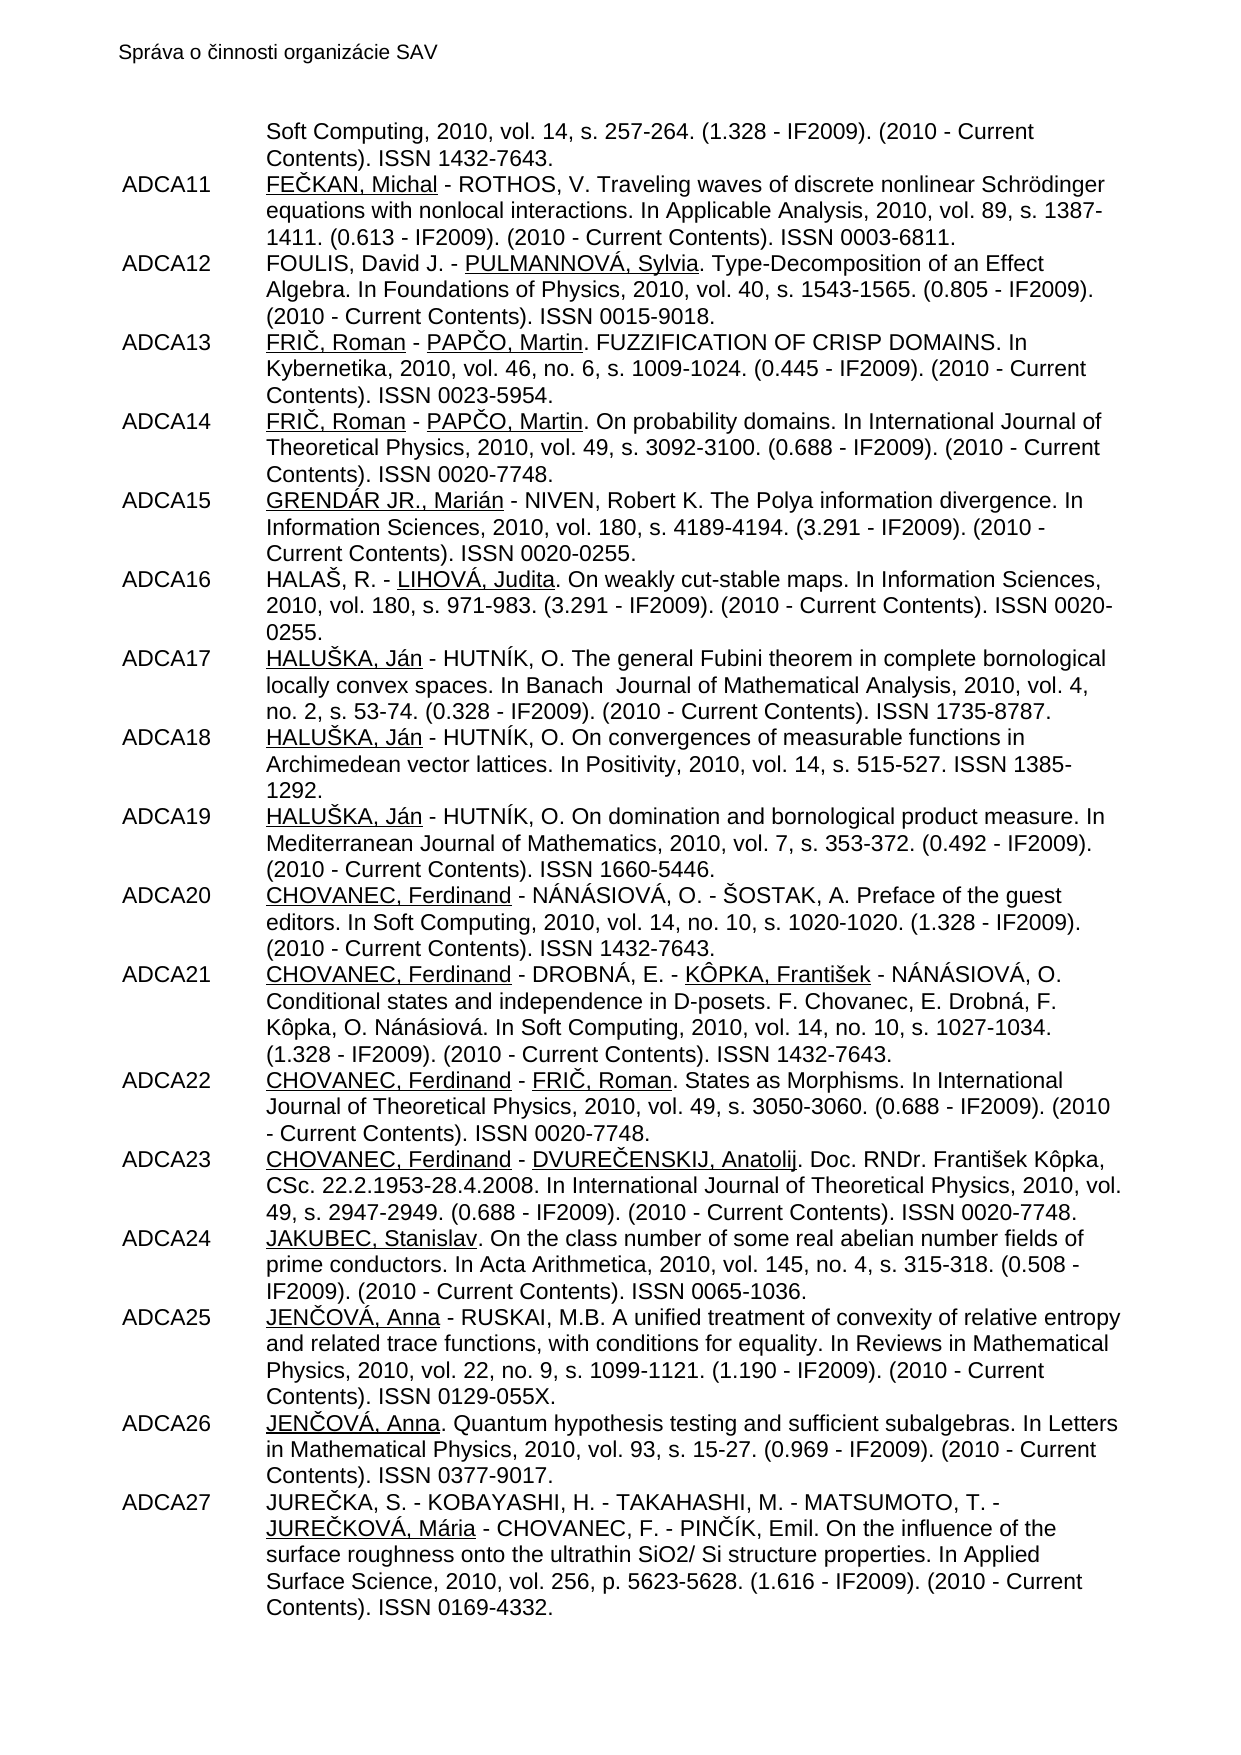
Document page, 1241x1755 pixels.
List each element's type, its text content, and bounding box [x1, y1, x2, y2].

table_cell JENČOVÁ, Anna. Quantum hypothesis testing and sufficient subalgebras. In Letters in Mathematical Physics, 2010, vol. 93, s. 15-27. (0.969 - IF2009). (2010 - Current Contents). ISSN 0377-9017. [266, 1410, 1122, 1488]
table_cell FEČKAN, Michal - ROTHOS, V. Traveling waves of discrete nonlinear Schrödinger equations with nonlocal interactions. In Applicable Analysis, 2010, vol. 89, s. 1387-1411. (0.613 - IF2009). (2010 - Current Contents). ISSN 0003-6811. [266, 171, 1122, 250]
table_cell JUREČKA, S. - KOBAYASHI, H. - TAKAHASHI, M. - MATSUMOTO, T. - JUREČKOVÁ, Mária - CHOVANEC, F. - PINČÍK, Emil. On the influence of the surface roughness onto the ultrathin SiO2/ Si structure properties. In Applied Surface Science, 2010, vol. 256, p. 5623-5628. (1.616 - IF2009). (2010 - Current Contents). ISSN 0169-4332. [266, 1489, 1122, 1620]
table_cell ADCA11 [122, 171, 266, 250]
table_cell ADCA16 [122, 566, 266, 645]
table_cell CHOVANEC, Ferdinand - DROBNÁ, E. - KÔPKA, František - NÁNÁSIOVÁ, O. Conditional states and independence in D-posets. F. Chovanec, E. Drobná, F. Kôpka, O. Nánásiová. In Soft Computing, 2010, vol. 14, no. 10, s. 1027-1034. (1.328 - IF2009). (2010 - Current Contents). ISSN 1432-7643. [266, 961, 1122, 1067]
table_cell CHOVANEC, Ferdinand - NÁNÁSIOVÁ, O. - ŠOSTAK, A. Preface of the guest editors. In Soft Computing, 2010, vol. 14, no. 10, s. 1020-1020. (1.328 - IF2009). (2010 - Current Contents). ISSN 1432-7643. [266, 883, 1122, 961]
table_cell ADCA19 [122, 803, 266, 882]
table_cell ADCA26 [122, 1410, 266, 1488]
table_cell ADCA22 [122, 1067, 266, 1146]
table_cell ADCA23 [122, 1146, 266, 1225]
table_cell FRIČ, Roman - PAPČO, Martin. On probability domains. In International Journal of Theoretical Physics, 2010, vol. 49, s. 3092-3100. (0.688 - IF2009). (2010 - Current Contents). ISSN 0020-7748. [266, 408, 1122, 487]
table_cell CHOVANEC, Ferdinand - FRIČ, Roman. States as Morphisms. In International Journal of Theoretical Physics, 2010, vol. 49, s. 3050-3060. (0.688 - IF2009). (2010 - Current Contents). ISSN 0020-7748. [266, 1067, 1122, 1146]
table_cell ADCA17 [122, 645, 266, 724]
table_cell FOULIS, David J. - PULMANNOVÁ, Sylvia. Type-Decomposition of an Effect Algebra. In Foundations of Physics, 2010, vol. 40, s. 1543-1565. (0.805 - IF2009). (2010 - Current Contents). ISSN 0015-9018. [266, 250, 1122, 329]
table_cell JAKUBEC, Stanislav. On the class number of some real abelian number fields of prime conductors. In Acta Arithmetica, 2010, vol. 145, no. 4, s. 315-318. (0.508 - IF2009). (2010 - Current Contents). ISSN 0065-1036. [266, 1225, 1122, 1304]
table_cell HALUŠKA, Ján - HUTNÍK, O. On convergences of measurable functions in Archimedean vector lattices. In Positivity, 2010, vol. 14, s. 515-527. ISSN 1385-1292. [266, 724, 1122, 803]
table_cell ADCA12 [122, 250, 266, 329]
table_cell JENČOVÁ, Anna - RUSKAI, M.B. A unified treatment of convexity of relative entropy and related trace functions, with conditions for equality. In Reviews in Mathematical Physics, 2010, vol. 22, no. 9, s. 1099-1121. (1.190 - IF2009). (2010 - Current Contents). ISSN 0129-055X. [266, 1304, 1122, 1409]
table_cell ADCA24 [122, 1225, 266, 1304]
table_cell ADCA18 [122, 724, 266, 803]
table_cell HALUŠKA, Ján - HUTNÍK, O. On domination and bornological product measure. In Mediterranean Journal of Mathematics, 2010, vol. 7, s. 353-372. (0.492 - IF2009). (2010 - Current Contents). ISSN 1660-5446. [266, 803, 1122, 882]
table_cell ADCA14 [122, 408, 266, 487]
table_cell ADCA21 [122, 961, 266, 1067]
table_cell Soft Computing, 2010, vol. 14, s. 257-264. (1.328 - IF2009). (2010 - Current Contents). ISSN 1432-7643. [266, 118, 1122, 171]
table_cell CHOVANEC, Ferdinand - DVUREČENSKIJ, Anatolij. Doc. RNDr. František Kôpka, CSc. 22.2.1953-28.4.2008. In International Journal of Theoretical Physics, 2010, vol. 49, s. 2947-2949. (0.688 - IF2009). (2010 - Current Contents). ISSN 0020-7748. [266, 1146, 1122, 1225]
table_cell ADCA25 [122, 1304, 266, 1409]
table_cell HALUŠKA, Ján - HUTNÍK, O. The general Fubini theorem in complete bornological locally convex spaces. In Banach Journal of Mathematical Analysis, 2010, vol. 4, no. 2, s. 53-74. (0.328 - IF2009). (2010 - Current Contents). ISSN 1735-8787. [266, 645, 1122, 724]
table_cell GRENDÁR JR., Marián - NIVEN, Robert K. The Polya information divergence. In Information Sciences, 2010, vol. 180, s. 4189-4194. (3.291 - IF2009). (2010 - Current Contents). ISSN 0020-0255. [266, 487, 1122, 566]
table_cell ADCA27 [122, 1489, 266, 1620]
table_cell FRIČ, Roman - PAPČO, Martin. FUZZIFICATION OF CRISP DOMAINS. In Kybernetika, 2010, vol. 46, no. 6, s. 1009-1024. (0.445 - IF2009). (2010 - Current Contents). ISSN 0023-5954. [266, 329, 1122, 408]
table_cell HALAŠ, R. - LIHOVÁ, Judita. On weakly cut-stable maps. In Information Sciences, 2010, vol. 180, s. 971-983. (3.291 - IF2009). (2010 - Current Contents). ISSN 0020-0255. [266, 566, 1122, 645]
table_cell ADCA15 [122, 487, 266, 566]
table_cell ADCA20 [122, 883, 266, 961]
table_cell [122, 118, 266, 171]
table_cell ADCA13 [122, 329, 266, 408]
